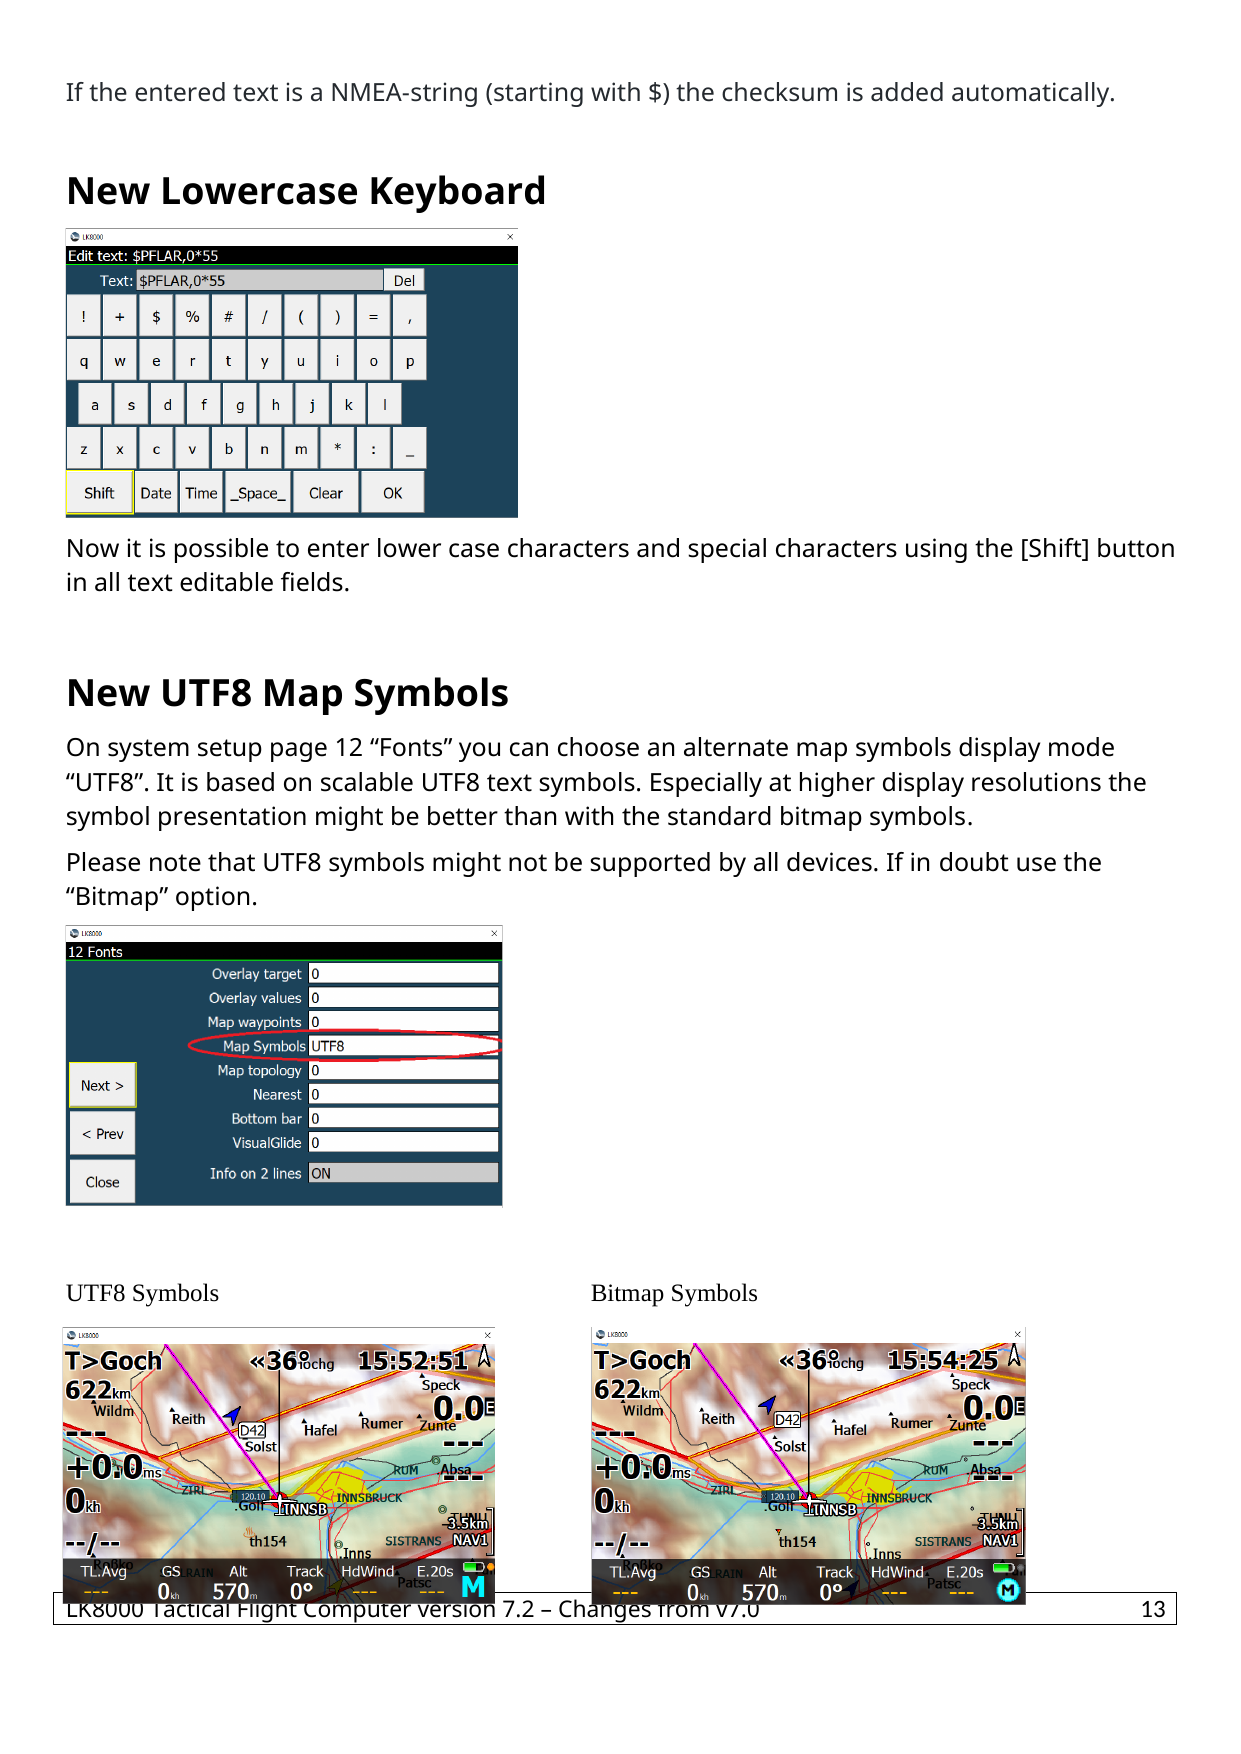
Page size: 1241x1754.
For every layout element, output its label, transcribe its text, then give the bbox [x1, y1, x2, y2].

text On system setup page 12 “Fonts” you can choose an alternate map symbols display mode “UTF8”. It is based on scalable UTF8 text symbols. Especially at higher display resolutions the symbol presentation might be better than with the standard bitmap symbols. [66, 730, 1181, 832]
text UTF8 Symbols Bitmap Symbols [66, 1278, 1181, 1307]
subtitle New Lowercase Keyboard [66, 164, 1181, 216]
picture [65, 925, 504, 1208]
picture [65, 228, 518, 518]
picture [62, 1327, 495, 1604]
subtitle New UTF8 Map Symbols [66, 667, 1181, 718]
text Please note that UTF8 symbols might not be supported by all devices. If in doubt use the “Bitmap” option. [66, 845, 1181, 913]
text Now it is possible to enter lower case characters and special characters using the [Shift] button in all text editable fields. [66, 530, 1181, 598]
picture [591, 1327, 1026, 1605]
text If the entered text is a NMEA-string (starting with $) the checksum is added automatically. [66, 75, 1181, 139]
